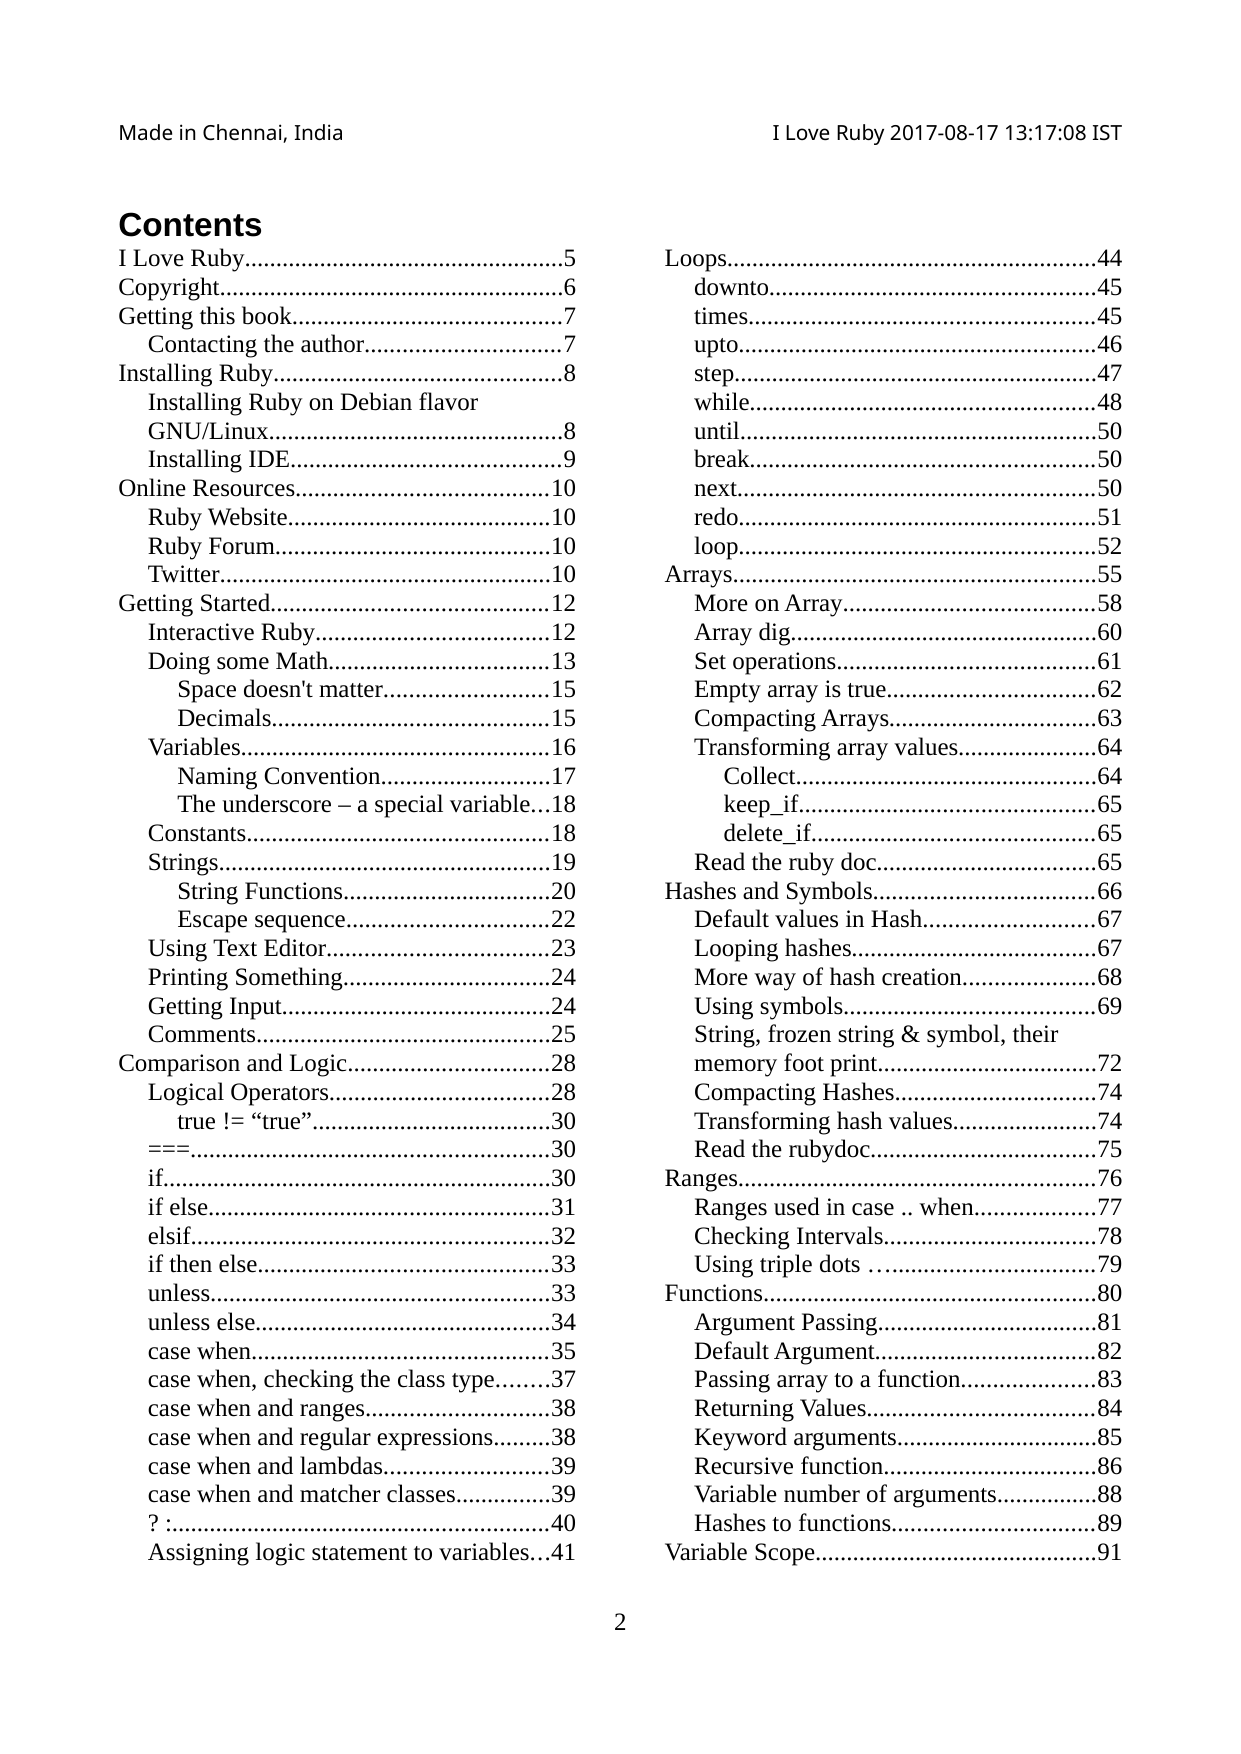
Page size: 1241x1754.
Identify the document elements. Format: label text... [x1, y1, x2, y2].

text Checking Intervals 78 [694, 1221, 1122, 1249]
text loop 52 [694, 531, 1122, 559]
text Getting Input 24 [148, 991, 576, 1019]
text Looping hashes 67 [694, 933, 1122, 962]
text Comments 25 [148, 1019, 576, 1048]
text Collect 64 [723, 761, 1122, 789]
text === 30 [148, 1134, 576, 1163]
text Escape sequence 22 [177, 904, 576, 933]
text Empty array is true 62 [694, 674, 1122, 703]
text Returning Values 84 [694, 1393, 1122, 1422]
text if else 31 [148, 1192, 576, 1221]
text Variable number of arguments 88 [694, 1479, 1122, 1508]
text Default values in Hash 67 [694, 904, 1122, 933]
text case when and matcher classes 39 [148, 1479, 576, 1508]
text until 50 [694, 416, 1122, 444]
text Array dig 60 [694, 617, 1122, 646]
text Logical Operators 28 [148, 1077, 576, 1106]
text Functions 80 [664, 1278, 1122, 1307]
text Read the rubydoc 75 [694, 1134, 1122, 1163]
text if then else 33 [148, 1249, 576, 1278]
text step 47 [694, 358, 1122, 387]
text Constants 18 [148, 818, 576, 847]
text upto 46 [694, 329, 1122, 358]
text Transforming hash values 74 [694, 1106, 1122, 1134]
text case when, checking the class type 37 [148, 1364, 576, 1393]
text Using Text Editor 23 [148, 933, 576, 962]
text unless else 34 [148, 1307, 576, 1336]
text Doing some Math 13 [148, 646, 576, 674]
text Printing Something 24 [148, 962, 576, 991]
text Getting this book 7 [118, 301, 576, 329]
text Getting Started 12 [118, 588, 576, 617]
text Ranges 76 [664, 1163, 1122, 1192]
text Installing Ruby on Debian flavor GNU/Linux 8 [148, 387, 576, 444]
text break 50 [694, 444, 1122, 473]
text Compacting Arrays 63 [694, 703, 1122, 732]
text Comparison and Logic 28 [118, 1048, 576, 1077]
text The underscore – a special variable 18 [177, 789, 576, 818]
text Ranges used in case .. when 77 [694, 1192, 1122, 1221]
subtitle Contents [118, 205, 1122, 243]
text I Love Ruby 5 [118, 243, 576, 272]
text redo 51 [694, 502, 1122, 531]
text keep_if 65 [723, 789, 1122, 818]
text while 48 [694, 387, 1122, 416]
text Decimals 15 [177, 703, 576, 732]
text String, frozen string & symbol, their memory foot print 72 [694, 1019, 1122, 1077]
text Naming Convention 17 [177, 761, 576, 789]
text case when 35 [148, 1336, 576, 1364]
text Compacting Hashes 74 [694, 1077, 1122, 1106]
text true != “true” 30 [177, 1106, 576, 1134]
text Transforming array values 64 [694, 732, 1122, 761]
text Interactive Ruby 12 [148, 617, 576, 646]
text Default Argument 82 [694, 1336, 1122, 1364]
text Installing Ruby 8 [118, 358, 576, 387]
text Online Resources 10 [118, 473, 576, 502]
text String Functions 20 [177, 876, 576, 904]
text case when and lambdas 39 [148, 1451, 576, 1479]
text next 50 [694, 473, 1122, 502]
text Recursive function 86 [694, 1451, 1122, 1479]
text Using symbols 69 [694, 991, 1122, 1019]
text Copyright 6 [118, 272, 576, 301]
text Installing IDE 9 [148, 444, 576, 473]
text More way of hash creation 68 [694, 962, 1122, 991]
text Argument Passing 81 [694, 1307, 1122, 1336]
text downto 45 [694, 272, 1122, 301]
text delete_if 65 [723, 818, 1122, 847]
text Set operations 61 [694, 646, 1122, 674]
text Using triple dots … 79 [694, 1249, 1122, 1278]
text Arrays 55 [664, 559, 1122, 588]
text Read the ruby doc 65 [694, 847, 1122, 876]
text unless 33 [148, 1278, 576, 1307]
text Variable Scope 91 [664, 1537, 1122, 1566]
text Passing array to a function 83 [694, 1364, 1122, 1393]
text Contacting the author 7 [148, 329, 576, 358]
text ? : 40 [148, 1508, 576, 1537]
text Ruby Website 10 [148, 502, 576, 531]
text Ruby Forum 10 [148, 531, 576, 559]
text elsif 32 [148, 1221, 576, 1249]
text Hashes to functions 89 [694, 1508, 1122, 1537]
text More on Array 58 [694, 588, 1122, 617]
text Loops 44 [664, 243, 1122, 272]
text Space doesn't matter 15 [177, 674, 576, 703]
text times 45 [694, 301, 1122, 329]
text case when and ranges 38 [148, 1393, 576, 1422]
text Strings 19 [148, 847, 576, 876]
text Hashes and Symbols 66 [664, 876, 1122, 904]
text case when and regular expressions 38 [148, 1422, 576, 1451]
text Variables 16 [148, 732, 576, 761]
text if 30 [148, 1163, 576, 1192]
text Twitter 10 [148, 559, 576, 588]
text Keyword arguments 85 [694, 1422, 1122, 1451]
text Assigning logic statement to variables 41 [148, 1537, 576, 1566]
